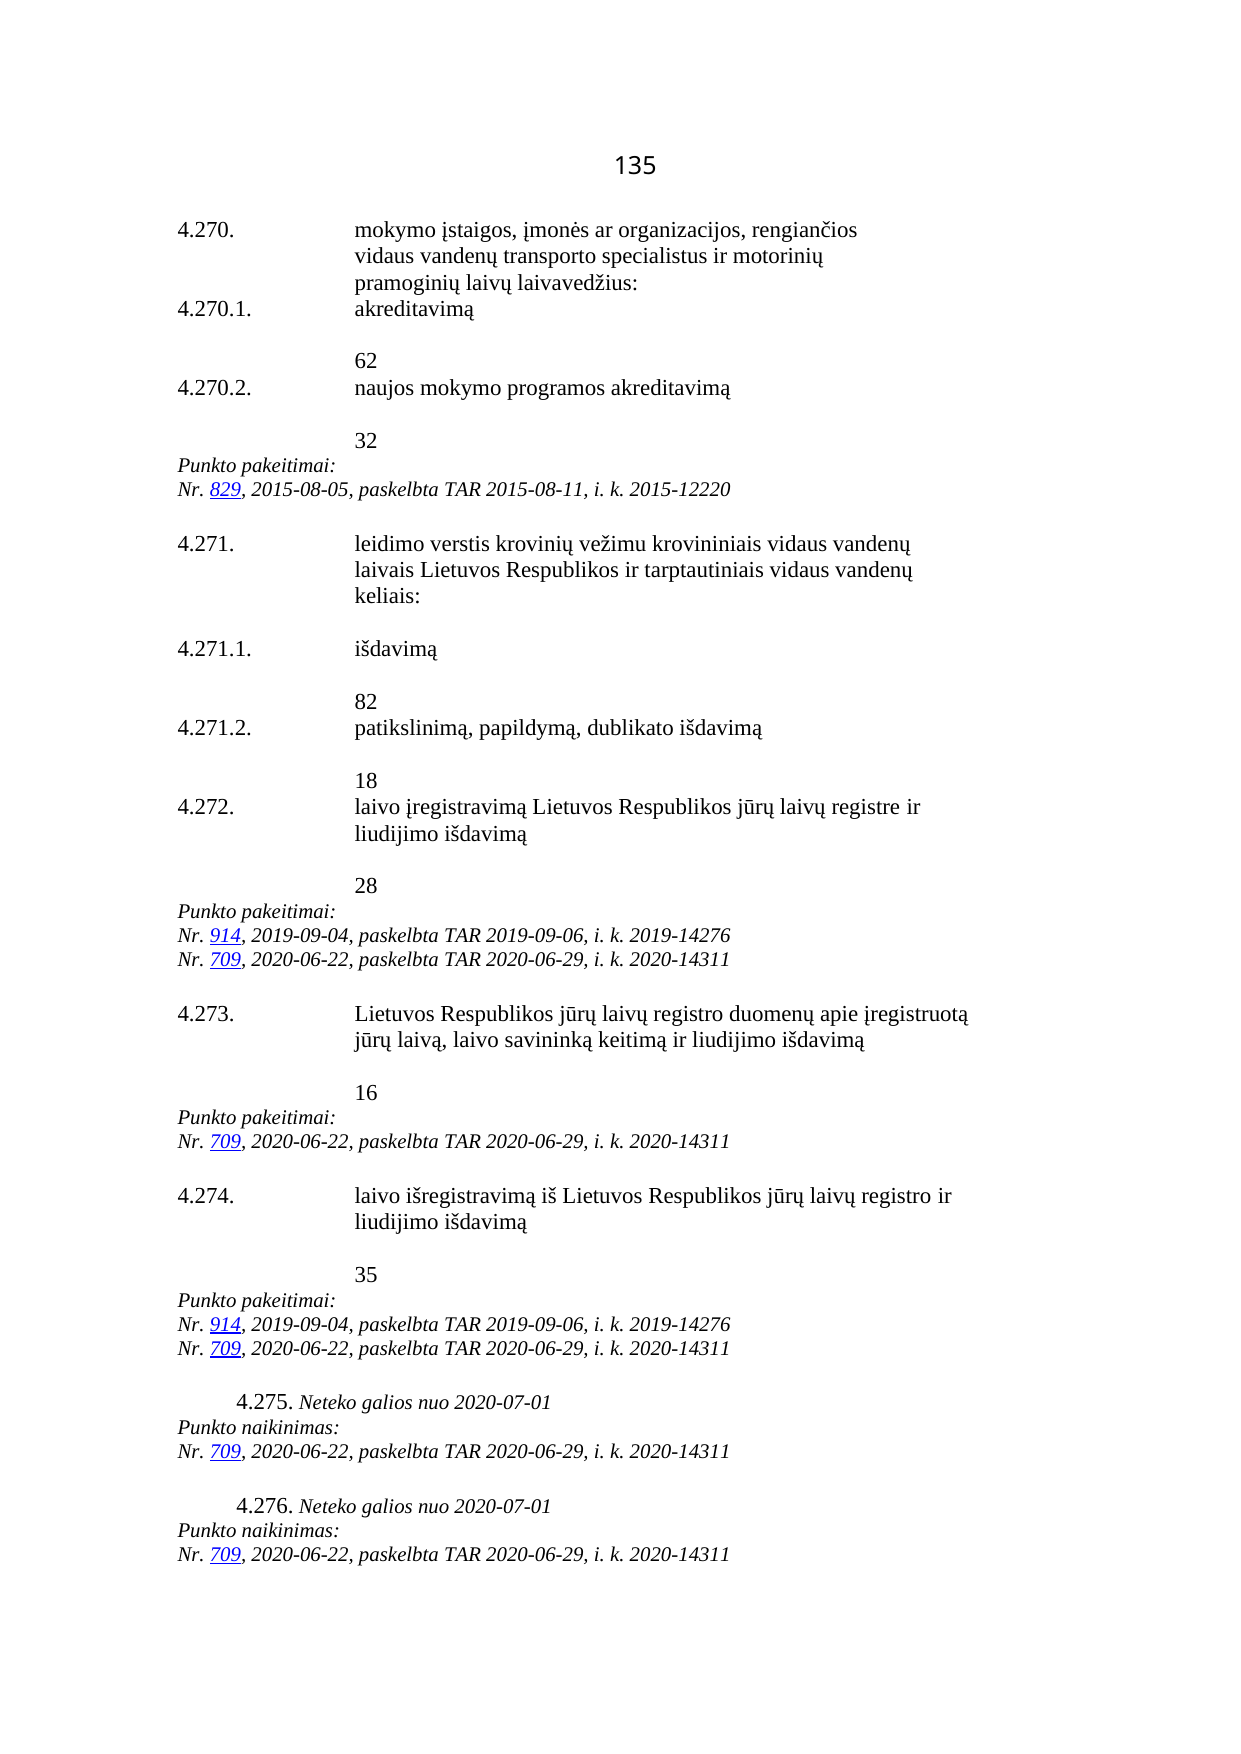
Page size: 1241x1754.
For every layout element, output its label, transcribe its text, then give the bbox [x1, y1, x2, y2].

text pramoginių laivų laivavedžius: [354, 268, 886, 295]
text keliais: [354, 583, 945, 635]
text 4.271.2. patikslinimą, papildymą, dublikato išdavimą 18 [177, 714, 945, 793]
text Nr. 709, 2020-06-22, paskelbta TAR 2020-06-29, i. k. 2020-14311 [177, 1336, 1093, 1360]
text Nr. 914, 2019-09-04, paskelbta TAR 2019-09-06, i. k. 2019-14276 [177, 923, 1093, 947]
text 4.276. Neteko galios nuo 2020-07-01 [177, 1492, 1093, 1518]
text Punkto naikinimas: [177, 1415, 1093, 1439]
text 4.275. Neteko galios nuo 2020-07-01 [177, 1388, 1093, 1415]
text Punkto pakeitimai: [177, 1105, 1093, 1129]
text Nr. 829, 2015-08-05, paskelbta TAR 2015-08-11, i. k. 2015-12220 [177, 477, 1093, 501]
text 4.274. laivo išregistravimą iš Lietuvos Respublikos jūrų laivų registro ir liudijimo išdavimą 35 [177, 1182, 1004, 1287]
text Punkto pakeitimai: [177, 1287, 1093, 1312]
text Nr. 914, 2019-09-04, paskelbta TAR 2019-09-06, i. k. 2019-14276 [177, 1312, 1093, 1336]
text 4.271. leidimo verstis krovinių vežimu krovininiais vidaus vandenų [177, 530, 945, 556]
text 4.270. mokymo įstaigos, įmonės ar organizacijos, rengiančios [177, 216, 886, 242]
text Punkto pakeitimai: [177, 453, 1093, 477]
text vidaus vandenų transporto specialistus ir motorinių [354, 242, 886, 268]
text Nr. 709, 2020-06-22, paskelbta TAR 2020-06-29, i. k. 2020-14311 [177, 947, 1093, 971]
text 4.271.1. išdavimą 82 [177, 635, 945, 714]
text 4.272. laivo įregistravimą Lietuvos Respublikos jūrų laivų registre ir liudijimo išdavimą 28 [177, 793, 1004, 899]
text Punkto naikinimas: [177, 1518, 1093, 1542]
text Nr. 709, 2020-06-22, paskelbta TAR 2020-06-29, i. k. 2020-14311 [177, 1542, 1093, 1566]
text 4.273. Lietuvos Respublikos jūrų laivų registro duomenų apie įregistruotą jūrų laivą, laivo savininką keitimą ir liudijimo išdavimą 16 [177, 1000, 1004, 1105]
text 4.270.2. naujos mokymo programos akreditavimą 32 [177, 374, 886, 453]
text Punkto pakeitimai: [177, 899, 1093, 923]
text laivais Lietuvos Respublikos ir tarptautiniais vidaus vandenų [354, 556, 945, 583]
text Nr. 709, 2020-06-22, paskelbta TAR 2020-06-29, i. k. 2020-14311 [177, 1129, 1093, 1153]
text Nr. 709, 2020-06-22, paskelbta TAR 2020-06-29, i. k. 2020-14311 [177, 1439, 1093, 1463]
text 4.270.1. akreditavimą 62 [177, 295, 886, 374]
